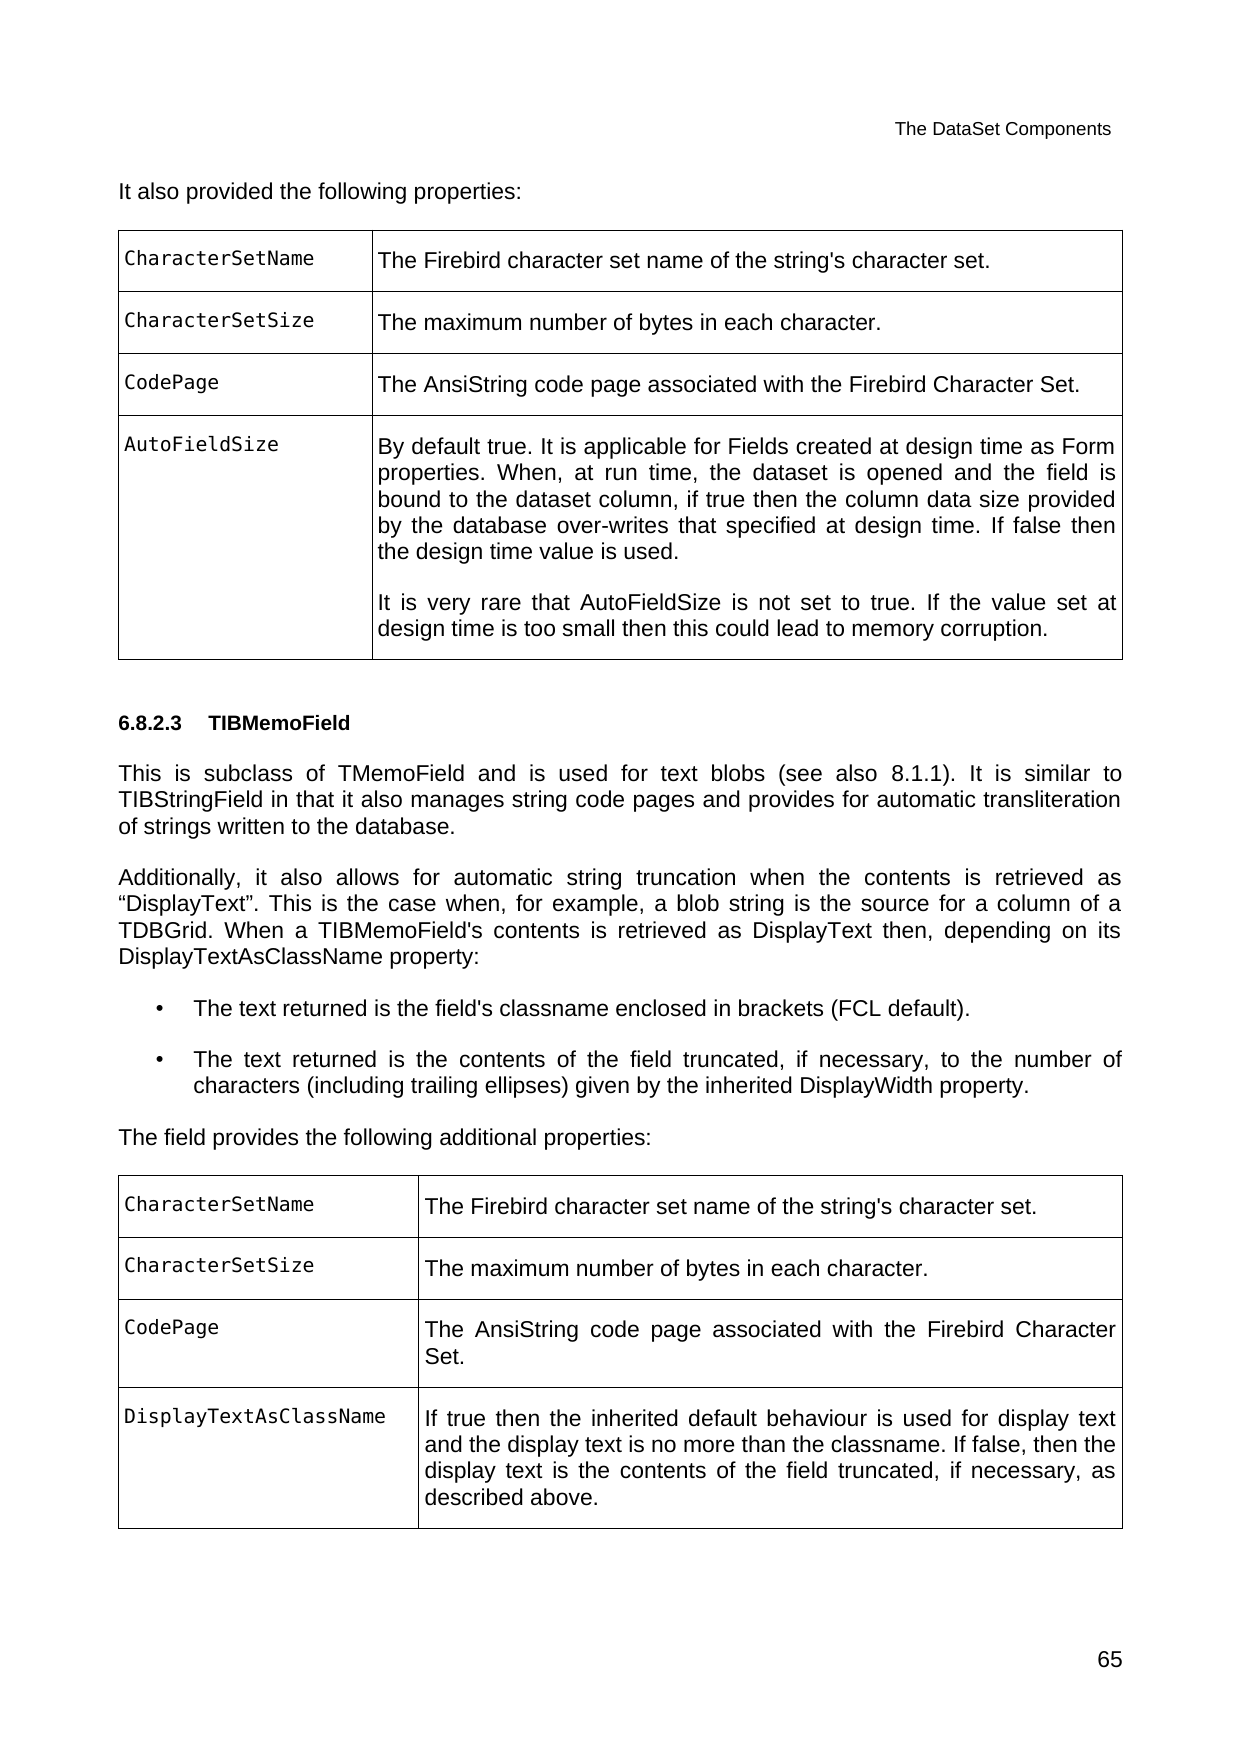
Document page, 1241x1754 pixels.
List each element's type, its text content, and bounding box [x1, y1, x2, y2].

table_header CharacterSetName [119, 231, 372, 291]
table_cell The maximum number of bytes in each character. [373, 292, 1122, 353]
table_cell CharacterSetSize [119, 292, 372, 353]
list The text returned is the contents of the field truncated, if necessary, to the number of characters (including trailing ellipses) given by the inherited DisplayWidth property. [156, 1046, 1122, 1098]
list The text returned is the field's classname enclosed in brackets (FCL default). [156, 994, 1122, 1021]
table_header CharacterSetName [119, 1176, 418, 1237]
table_cell By default true. It is applicable for Fields created at design time as Form properties. When, at run time, the dataset is opened and the field is bound to the dataset column, if true then the column data size provided by the database over-writes that specified at design time. If false then the design time value is used. It is very rare that AutoFieldSize is not set to true. If the value set at design time is too small then this could lead to memory corruption. [373, 416, 1122, 659]
table_cell CodePage [119, 354, 372, 415]
text The field provides the following additional properties: [118, 1123, 1122, 1150]
text It also provided the following properties: [118, 178, 1122, 204]
table_cell The AnsiString code page associated with the Firebird Character Set. [419, 1300, 1122, 1387]
table_cell If true then the inherited default behaviour is used for display text and the display text is no more than the classname. If false, then the display text is the contents of the field truncated, if necessary, as described above. [419, 1388, 1122, 1528]
table_header The Firebird character set name of the string's character set. [419, 1176, 1122, 1237]
table_header The Firebird character set name of the string's character set. [373, 231, 1122, 291]
table_cell The AnsiString code page associated with the Firebird Character Set. [373, 354, 1122, 415]
table_cell CodePage [119, 1300, 418, 1387]
subtitle TIBMemoField [118, 711, 1122, 734]
table_cell DisplayTextAsClassName [119, 1388, 418, 1528]
table_cell The maximum number of bytes in each character. [419, 1238, 1122, 1299]
text This is subclass of TMemoField and is used for text blobs (see also 8.1.1). It is similar to TIBStringField in that it also manages string code pages and provides for automatic transliteration of strings written to the database. [118, 760, 1122, 839]
text Additionally, it also allows for automatic string truncation when the contents is retrieved as “DisplayText”. This is the case when, for example, a blob string is the source for a column of a TDBGrid. When a TIBMemoField's contents is retrieved as DisplayText then, depending on its DisplayTextAsClassName property: [118, 864, 1122, 969]
table_cell CharacterSetSize [119, 1238, 418, 1299]
table_cell AutoFieldSize [119, 416, 372, 659]
